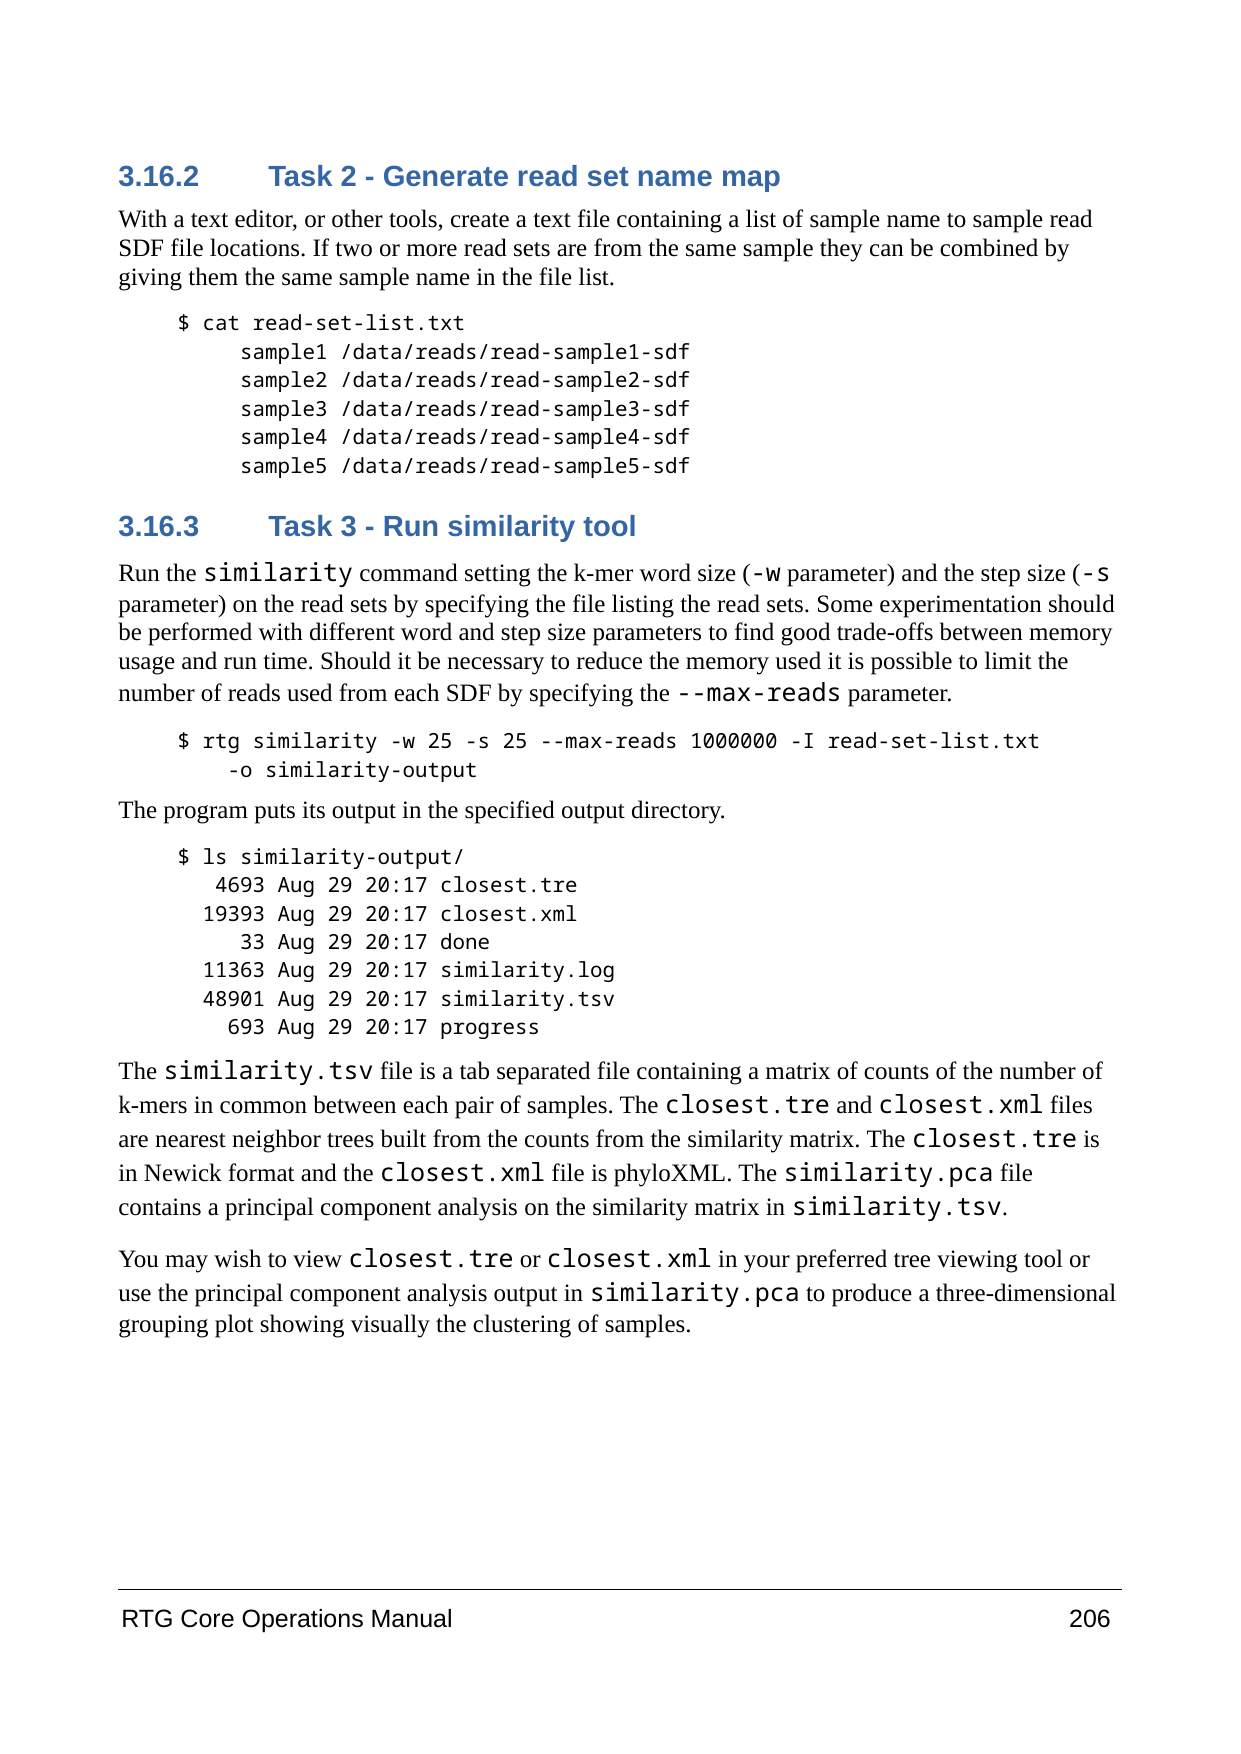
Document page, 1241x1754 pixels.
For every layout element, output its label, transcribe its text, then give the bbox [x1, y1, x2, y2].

text $ cat read-set-list.txt [177, 308, 1122, 337]
text 4693 Aug 29 20:17 closest.tre [177, 870, 1122, 899]
text The similarity.tsv file is a tab separated file containing a matrix of counts of the number of k-mers in common between each pair of samples. The closest.tre and closest.xml files are nearest neighbor trees built from the counts from the similarity matrix. The closest.tre is in Newick format and the closest.xml file is phyloXML. The similarity.pca file contains a principal component analysis on the similarity matrix in similarity.tsv. [118, 1053, 1122, 1223]
text sample4 /data/reads/read-sample4-sdf [177, 422, 1122, 451]
text With a text editor, or other tools, create a text file containing a list of sample name to sample read SDF file locations. If two or more read sets are from the same sample they can be combined by giving them the same sample name in the file list. [118, 204, 1122, 291]
text You may wish to view closest.tre or closest.xml in your preferred tree viewing tool or use the principal component analysis output in similarity.pca to produce a three-dimensional grouping plot showing visually the clustering of samples. [118, 1241, 1122, 1337]
text sample5 /data/reads/read-sample5-sdf [177, 451, 1122, 479]
text -o similarity-output [177, 755, 1122, 783]
text sample2 /data/reads/read-sample2-sdf [177, 365, 1122, 394]
text 48901 Aug 29 20:17 similarity.tsv [177, 984, 1122, 1012]
text 693 Aug 29 20:17 progress [177, 1012, 1122, 1041]
subtitle Task 3 - Run similarity tool [118, 509, 1122, 542]
text 11363 Aug 29 20:17 similarity.log [177, 956, 1122, 984]
text $ rtg similarity -w 25 -s 25 --max-reads 1000000 -I read-set-list.txt [177, 727, 1122, 755]
text 33 Aug 29 20:17 done [177, 927, 1122, 956]
text Run the similarity command setting the k-mer word size (-w parameter) and the step size (-s parameter) on the read sets by specifying the file listing the read sets. Some experimentation should be performed with different word and step size parameters to find good trade-offs between memory usage and run time. Should it be necessary to reduce the memory used it is possible to limit the number of reads used from each SDF by specifying the --max-reads parameter. [118, 554, 1122, 709]
text 19393 Aug 29 20:17 closest.xml [177, 899, 1122, 927]
text The program puts its output in the specified output directory. [118, 795, 1122, 824]
text $ ls similarity-output/ [177, 842, 1122, 870]
text sample1 /data/reads/read-sample1-sdf [177, 337, 1122, 365]
subtitle Task 2 - Generate read set name map [118, 159, 1122, 192]
text sample3 /data/reads/read-sample3-sdf [177, 394, 1122, 422]
